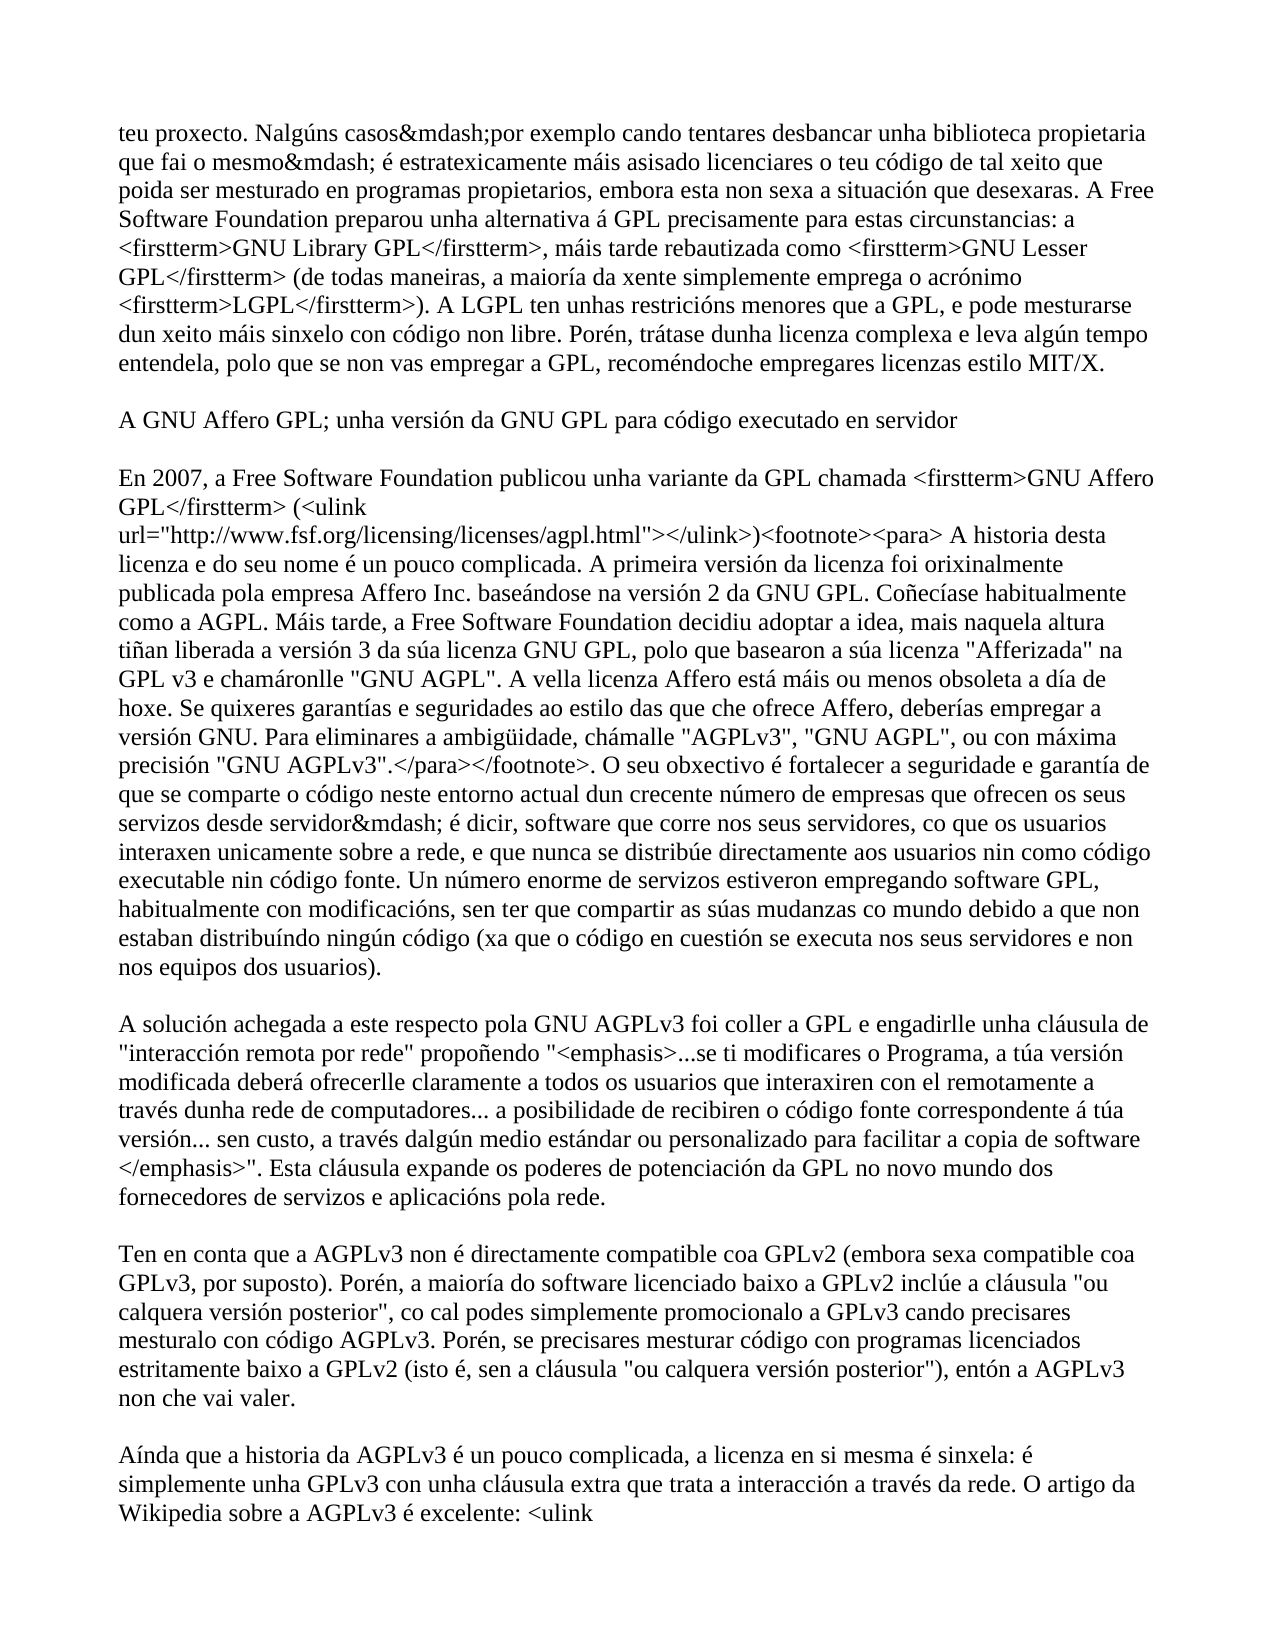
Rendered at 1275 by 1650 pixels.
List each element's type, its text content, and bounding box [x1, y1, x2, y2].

text teu proxecto. Nalgúns casos&mdash;por exemplo cando tentares desbancar unha biblioteca propietaria que fai o mesmo&mdash; é estratexicamente máis asisado licenciares o teu código de tal xeito que poida ser mesturado en programas propietarios, embora esta non sexa a situación que desexaras. A Free Software Foundation preparou unha alternativa á GPL precisamente para estas circunstancias: a <firstterm>GNU Library GPL</firstterm>, máis tarde rebautizada como <firstterm>GNU Lesser GPL</firstterm> (de todas maneiras, a maioría da xente simplemente emprega o acrónimo <firstterm>LGPL</firstterm>). A LGPL ten unhas restricións menores que a GPL, e pode mesturarse dun xeito máis sinxelo con código non libre. Porén, trátase dunha licenza complexa e leva algún tempo entendela, polo que se non vas empregar a GPL, recoméndoche empregares licenzas estilo MIT/X. [118, 118, 1157, 377]
text A solución achegada a este respecto pola GNU AGPLv3 foi coller a GPL e engadirlle unha cláusula de "interacción remota por rede" propoñendo "<emphasis>...se ti modificares o Programa, a túa versión modificada deberá ofrecerlle claramente a todos os usuarios que interaxiren con el remotamente a través dunha rede de computadores... a posibilidade de recibiren o código fonte correspondente á túa versión... sen custo, a través dalgún medio estándar ou personalizado para facilitar a copia de software </emphasis>". Esta cláusula expande os poderes de potenciación da GPL no novo mundo dos fornecedores de servizos e aplicacións pola rede. [118, 1009, 1157, 1211]
text Aínda que a historia da AGPLv3 é un pouco complicada, a licenza en si mesma é sinxela: é simplemente unha GPLv3 con unha cláusula extra que trata a interacción a través da rede. O artigo da Wikipedia sobre a AGPLv3 é excelente: <ulink [118, 1441, 1157, 1527]
text Ten en conta que a AGPLv3 non é directamente compatible coa GPLv2 (embora sexa compatible coa GPLv3, por suposto). Porén, a maioría do software licenciado baixo a GPLv2 inclúe a cláusula "ou calquera versión posterior", co cal podes simplemente promocionalo a GPLv3 cando precisares mesturalo con código AGPLv3. Porén, se precisares mesturar código con programas licenciados estritamente baixo a GPLv2 (isto é, sen a cláusula "ou calquera versión posterior"), entón a AGPLv3 non che vai valer. [118, 1239, 1157, 1412]
text A GNU Affero GPL; unha versión da GNU GPL para código executado en servidor [118, 406, 1157, 434]
text En 2007, a Free Software Foundation publicou unha variante da GPL chamada <firstterm>GNU Affero GPL</firstterm> (<ulink url="http://www.fsf.org/licensing/licenses/agpl.html"></ulink>)<footnote><para> A historia desta licenza e do seu nome é un pouco complicada. A primeira versión da licenza foi orixinalmente publicada pola empresa Affero Inc. baseándose na versión 2 da GNU GPL. Coñecíase habitualmente como a AGPL. Máis tarde, a Free Software Foundation decidiu adoptar a idea, mais naquela altura tiñan liberada a versión 3 da súa licenza GNU GPL, polo que basearon a súa licenza "Afferizada" na GPL v3 e chamáronlle "GNU AGPL". A vella licenza Affero está máis ou menos obsoleta a día de hoxe. Se quixeres garantías e seguridades ao estilo das que che ofrece Affero, deberías empregar a versión GNU. Para eliminares a ambigüidade, chámalle "AGPLv3", "GNU AGPL", ou con máxima precisión "GNU AGPLv3".</para></footnote>. O seu obxectivo é fortalecer a seguridade e garantía de que se comparte o código neste entorno actual dun crecente número de empresas que ofrecen os seus servizos desde servidor&mdash; é dicir, software que corre nos seus servidores, co que os usuarios interaxen unicamente sobre a rede, e que nunca se distribúe directamente aos usuarios nin como código executable nin código fonte. Un número enorme de servizos estiveron empregando software GPL, habitualmente con modificacións, sen ter que compartir as súas mudanzas co mundo debido a que non estaban distribuíndo ningún código (xa que o código en cuestión se executa nos seus servidores e non nos equipos dos usuarios). [118, 463, 1157, 981]
